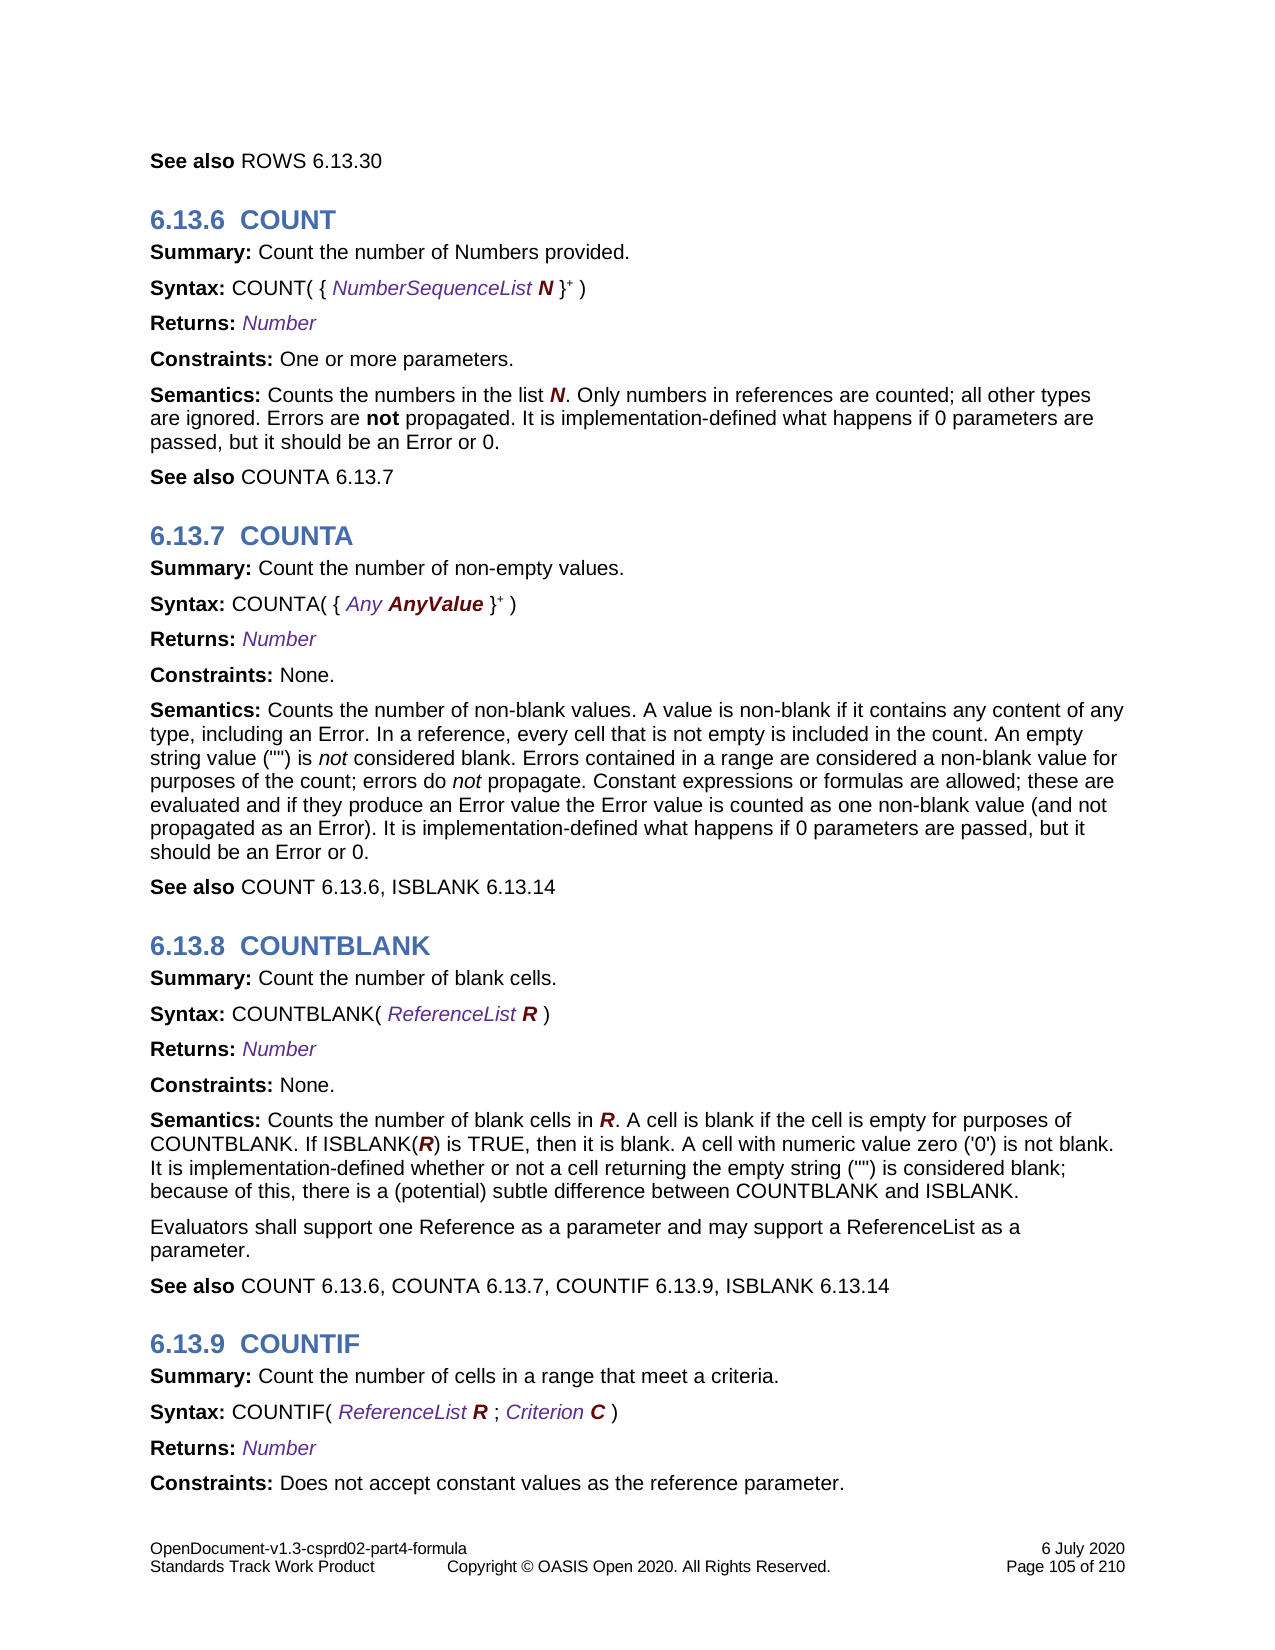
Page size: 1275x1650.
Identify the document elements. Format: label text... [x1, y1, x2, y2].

text Constraints: None. [150, 1073, 1125, 1097]
text Returns: Number [150, 628, 1125, 651]
subtitle COUNTIF [150, 1329, 1125, 1359]
text Constraints: None. [150, 663, 1125, 687]
text Semantics: Counts the number of blank cells in R. A cell is blank if the cell is empty for purposes of COUNTBLANK. If ISBLANK(R) is TRUE, then it is blank. A cell with numeric value zero ('0') is not blank. It is implementation-defined whether or not a cell returning the empty string ("") is considered blank; because of this, there is a (potential) subtle difference between COUNTBLANK and ISBLANK. [150, 1109, 1125, 1203]
text Summary: Count the number of non-empty values. [150, 556, 1125, 580]
subtitle COUNTBLANK [150, 930, 1125, 960]
text Returns: Number [150, 1038, 1125, 1061]
text Returns: Number [150, 312, 1125, 335]
text Syntax: COUNTIF( ReferenceList R ; Criterion C ) [150, 1401, 1125, 1424]
text Summary: Count the number of Numbers provided. [150, 241, 1125, 264]
text Syntax: COUNTA( { Any AnyValue }+ ) [150, 592, 1125, 616]
text Summary: Count the number of blank cells. [150, 966, 1125, 990]
text Semantics: Counts the number of non-blank values. A value is non-blank if it contains any content of any type, including an Error. In a reference, every cell that is not empty is included in the count. An empty string value ("") is not considered blank. Errors contained in a range are considered a non-blank value for purposes of the count; errors do not propagate. Constant expressions or formulas are allowed; these are evaluated and if they produce an Error value the Error value is counted as one non-blank value (and not propagated as an Error). It is implementation-defined what happens if 0 parameters are passed, but it should be an Error or 0. [150, 699, 1125, 864]
text See also COUNT 6.13.6, COUNTA 6.13.7, COUNTIF 6.13.9, ISBLANK 6.13.14 [150, 1274, 1125, 1298]
text Constraints: One or more parameters. [150, 347, 1125, 371]
text See also COUNTA 6.13.7 [150, 466, 1125, 489]
subtitle COUNTA [150, 520, 1125, 550]
text See also ROWS 6.13.30 [150, 150, 1125, 173]
text Syntax: COUNTBLANK( ReferenceList R ) [150, 1002, 1125, 1026]
text Syntax: COUNT( { NumberSequenceList N }+ ) [150, 276, 1125, 300]
subtitle COUNT [150, 204, 1125, 234]
text Constraints: Does not accept constant values as the reference parameter. [150, 1472, 1125, 1495]
text Summary: Count the number of cells in a range that meet a criteria. [150, 1365, 1125, 1388]
text See also COUNT 6.13.6, ISBLANK 6.13.14 [150, 876, 1125, 899]
text Semantics: Counts the numbers in the list N. Only numbers in references are counted; all other types are ignored. Errors are not propagated. It is implementation-defined what happens if 0 parameters are passed, but it should be an Error or 0. [150, 383, 1125, 454]
text Returns: Number [150, 1436, 1125, 1460]
text Evaluators shall support one Reference as a parameter and may support a ReferenceList as a parameter. [150, 1215, 1125, 1262]
